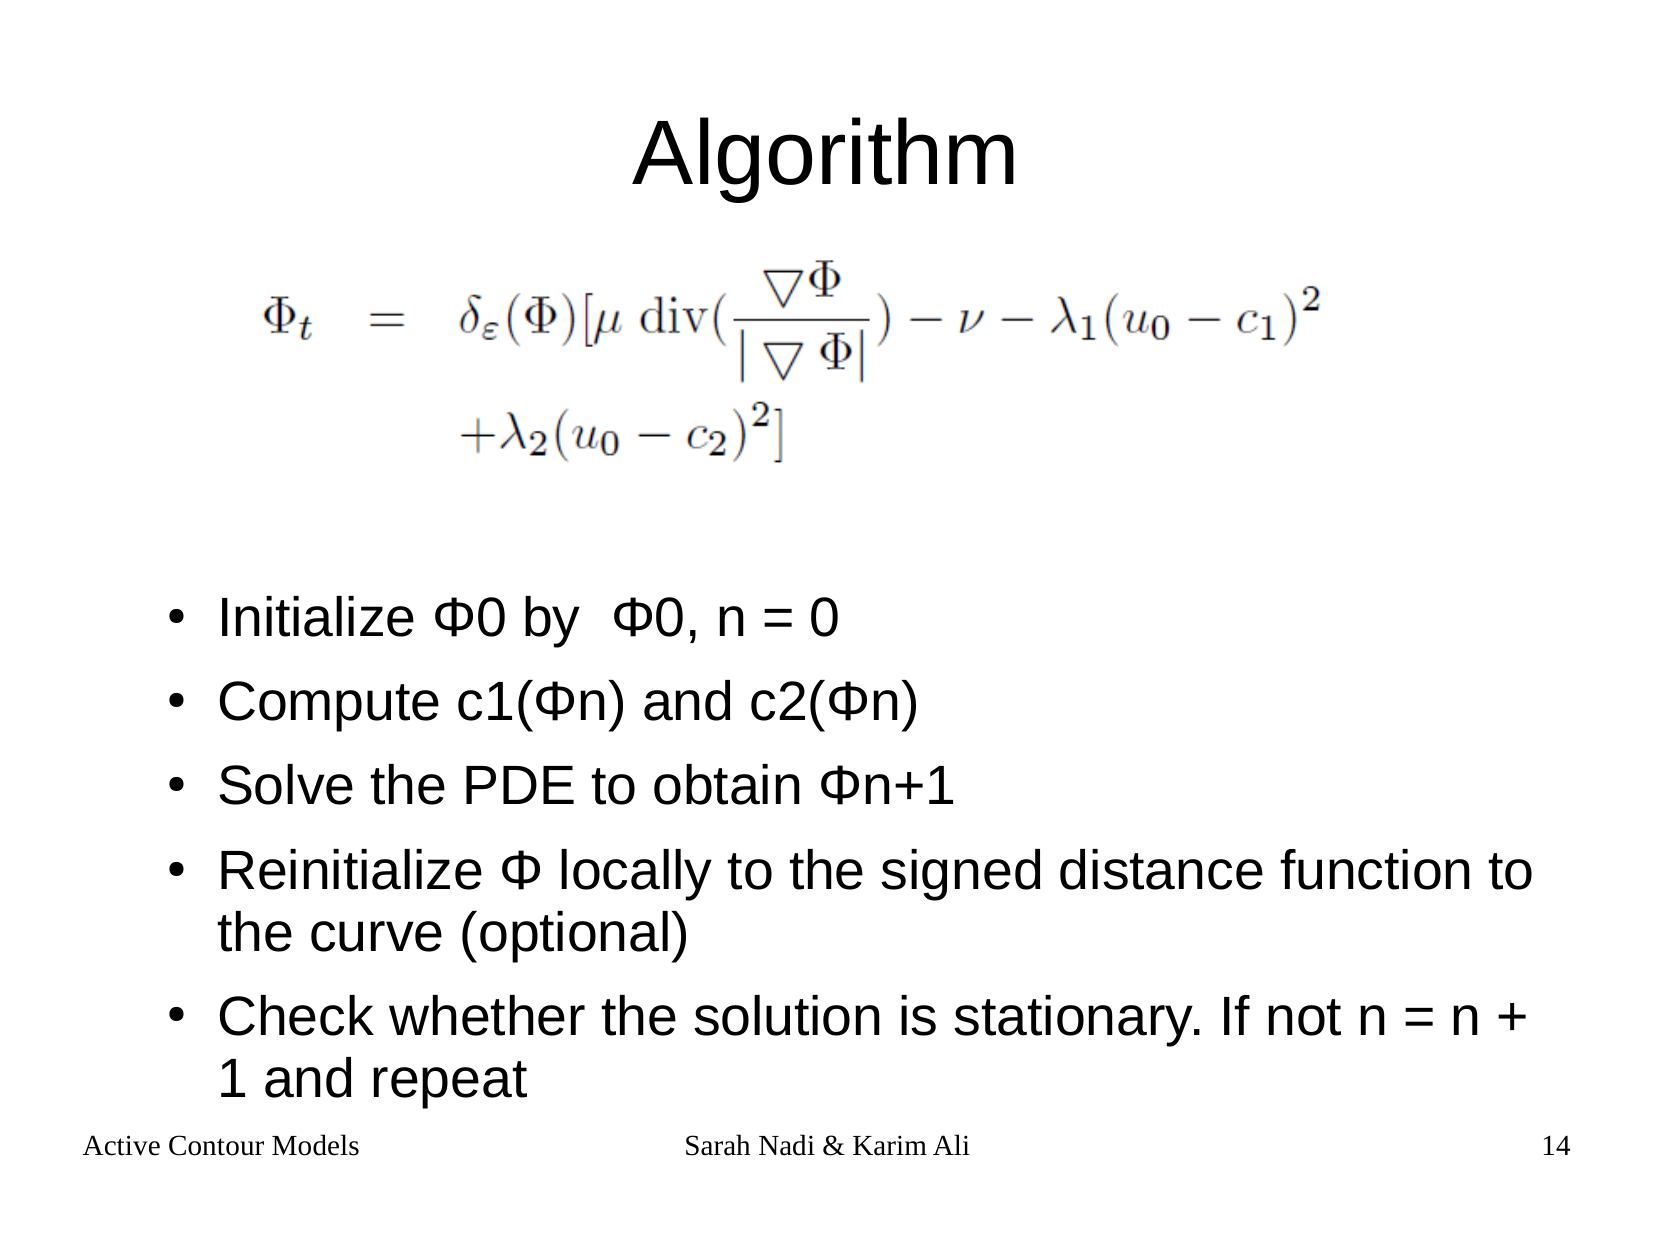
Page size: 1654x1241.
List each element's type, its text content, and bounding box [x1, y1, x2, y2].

picture [260, 259, 1359, 290]
title Algorithm [82, 49, 1571, 257]
list Initialize Φ0 by Φ0, n = 0 Compute c1(Φn) and c2(Φn) Solve the PDE to obtain Φn+1 Reinitialize Φ locally to the signed distance function to the curve (optional) Check whether the solution is stationary. If not n = n + 1 and repeat [82, 290, 1571, 1109]
